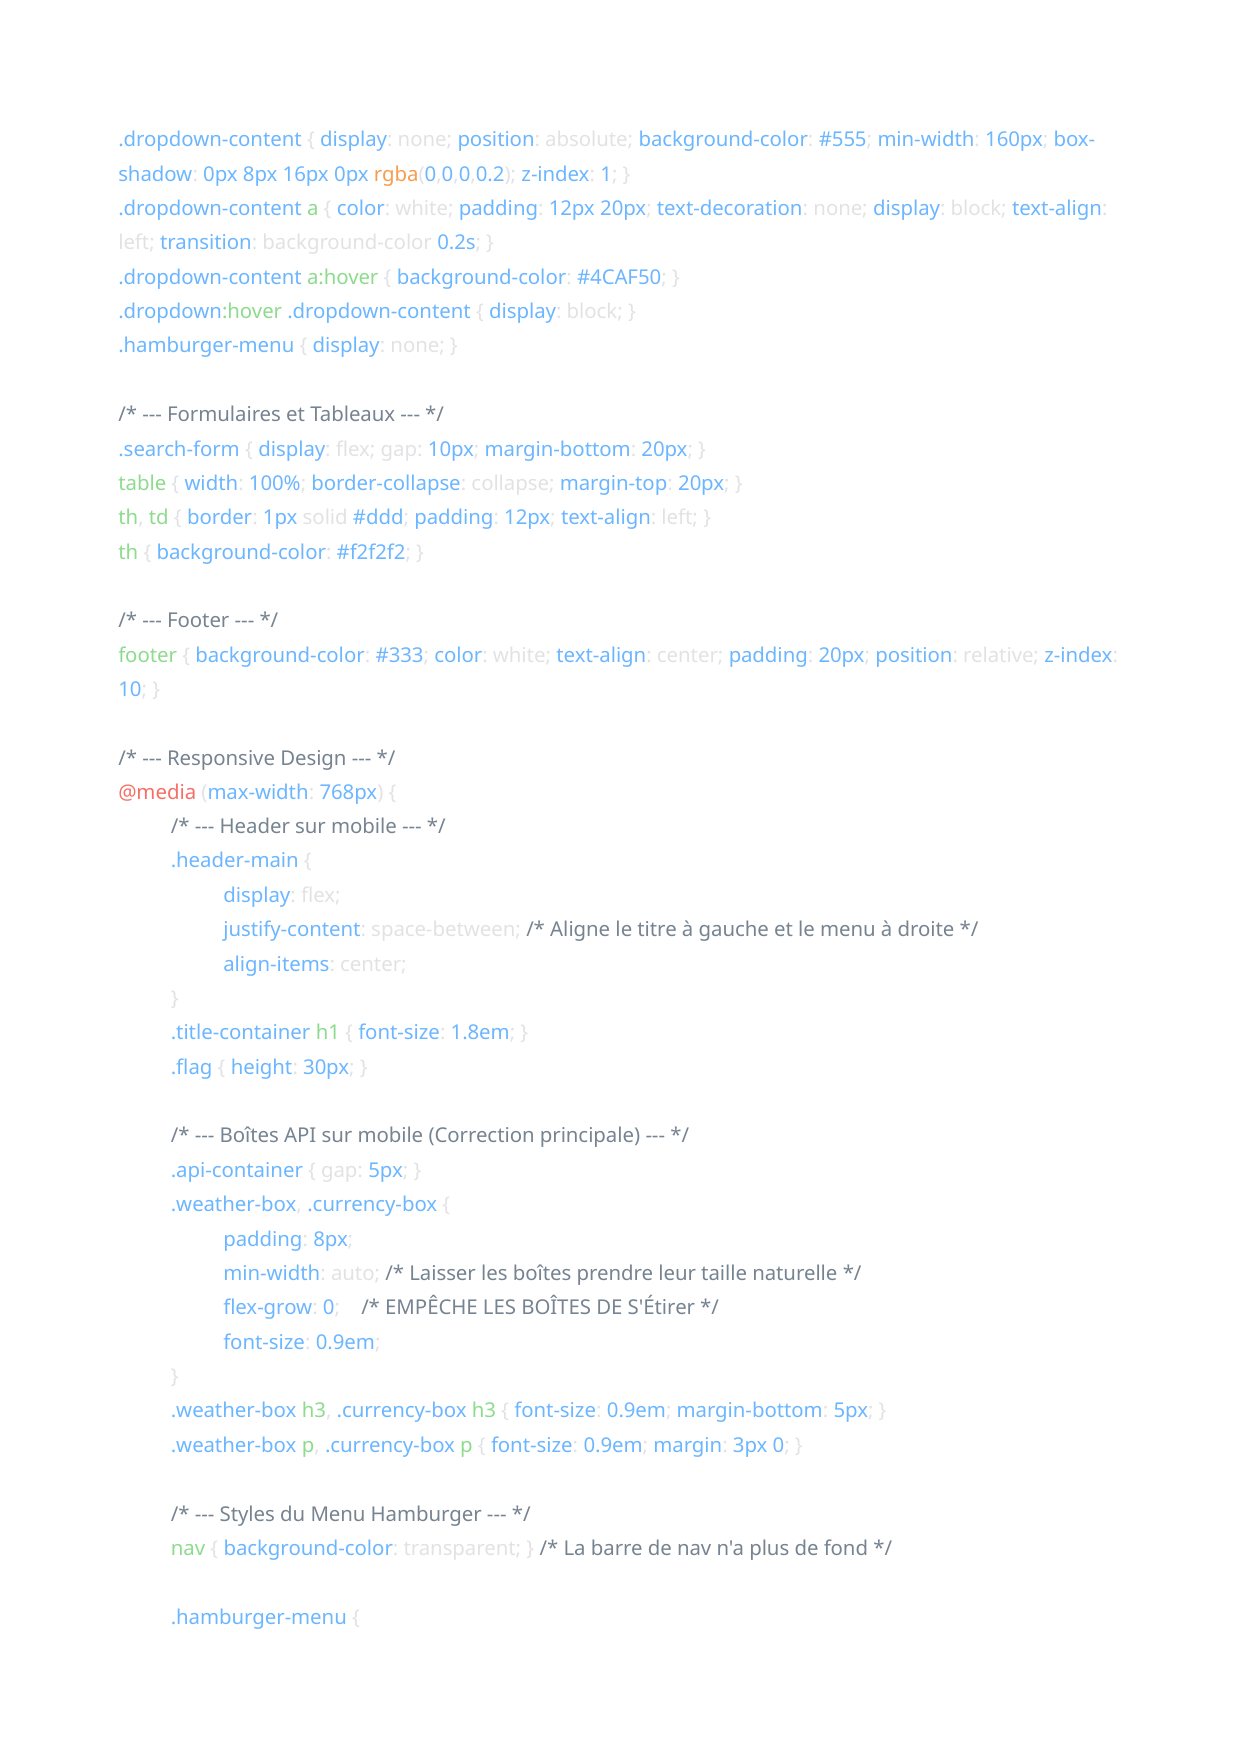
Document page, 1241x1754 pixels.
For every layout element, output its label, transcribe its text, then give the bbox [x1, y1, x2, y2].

text } [118, 977, 1122, 1012]
text /* --- Formulaires et Tableaux --- */ [118, 393, 1122, 427]
text nav { background-color: transparent; } /* La barre de nav n'a plus de fond */ [118, 1527, 1122, 1562]
text @media (max-width: 768px) { [118, 771, 1122, 806]
text font-size: 0.9em; [118, 1321, 1122, 1356]
text .dropdown:hover .dropdown-content { display: block; } [118, 290, 1122, 324]
text flex-grow: 0; /* EMPÊCHE LES BOÎTES DE S'Étirer */ [118, 1287, 1122, 1321]
text .weather-box, .currency-box { [118, 1184, 1122, 1218]
text padding: 8px; [118, 1218, 1122, 1252]
text .title-container h1 { font-size: 1.8em; } [118, 1012, 1122, 1046]
text .weather-box h3, .currency-box h3 { font-size: 0.9em; margin-bottom: 5px; } [118, 1390, 1122, 1424]
text justify-content: space-between; /* Aligne le titre à gauche et le menu à droite */ [118, 909, 1122, 943]
text .hamburger-menu { display: none; } [118, 324, 1122, 359]
text /* --- Boîtes API sur mobile (Correction principale) --- */ [118, 1115, 1122, 1149]
text th, td { border: 1px solid #ddd; padding: 12px; text-align: left; } [118, 496, 1122, 531]
text table { width: 100%; border-collapse: collapse; margin-top: 20px; } [118, 462, 1122, 496]
text min-width: auto; /* Laisser les boîtes prendre leur taille naturelle */ [118, 1252, 1122, 1287]
text .dropdown-content { display: none; position: absolute; background-color: #555; min-width: 160px; box-shadow: 0px 8px 16px 0px rgba(0,0,0,0.2); z-index: 1; } [118, 118, 1122, 187]
text display: flex; [118, 874, 1122, 909]
text .weather-box p, .currency-box p { font-size: 0.9em; margin: 3px 0; } [118, 1424, 1122, 1459]
text } [118, 1356, 1122, 1390]
text .dropdown-content a { color: white; padding: 12px 20px; text-decoration: none; display: block; text-align: left; transition: background-color 0.2s; } [118, 187, 1122, 256]
text align-items: center; [118, 943, 1122, 977]
text th { background-color: #f2f2f2; } [118, 531, 1122, 565]
text .hamburger-menu { [118, 1596, 1122, 1631]
text .search-form { display: flex; gap: 10px; margin-bottom: 20px; } [118, 427, 1122, 462]
text .header-main { [118, 840, 1122, 874]
text /* --- Styles du Menu Hamburger --- */ [118, 1493, 1122, 1527]
text .api-container { gap: 5px; } [118, 1149, 1122, 1184]
text footer { background-color: #333; color: white; text-align: center; padding: 20px; position: relative; z-index: 10; } [118, 634, 1122, 702]
text .flag { height: 30px; } [118, 1046, 1122, 1081]
text /* --- Header sur mobile --- */ [118, 806, 1122, 840]
text .dropdown-content a:hover { background-color: #4CAF50; } [118, 256, 1122, 290]
text /* --- Responsive Design --- */ [118, 737, 1122, 771]
text /* --- Footer --- */ [118, 599, 1122, 634]
